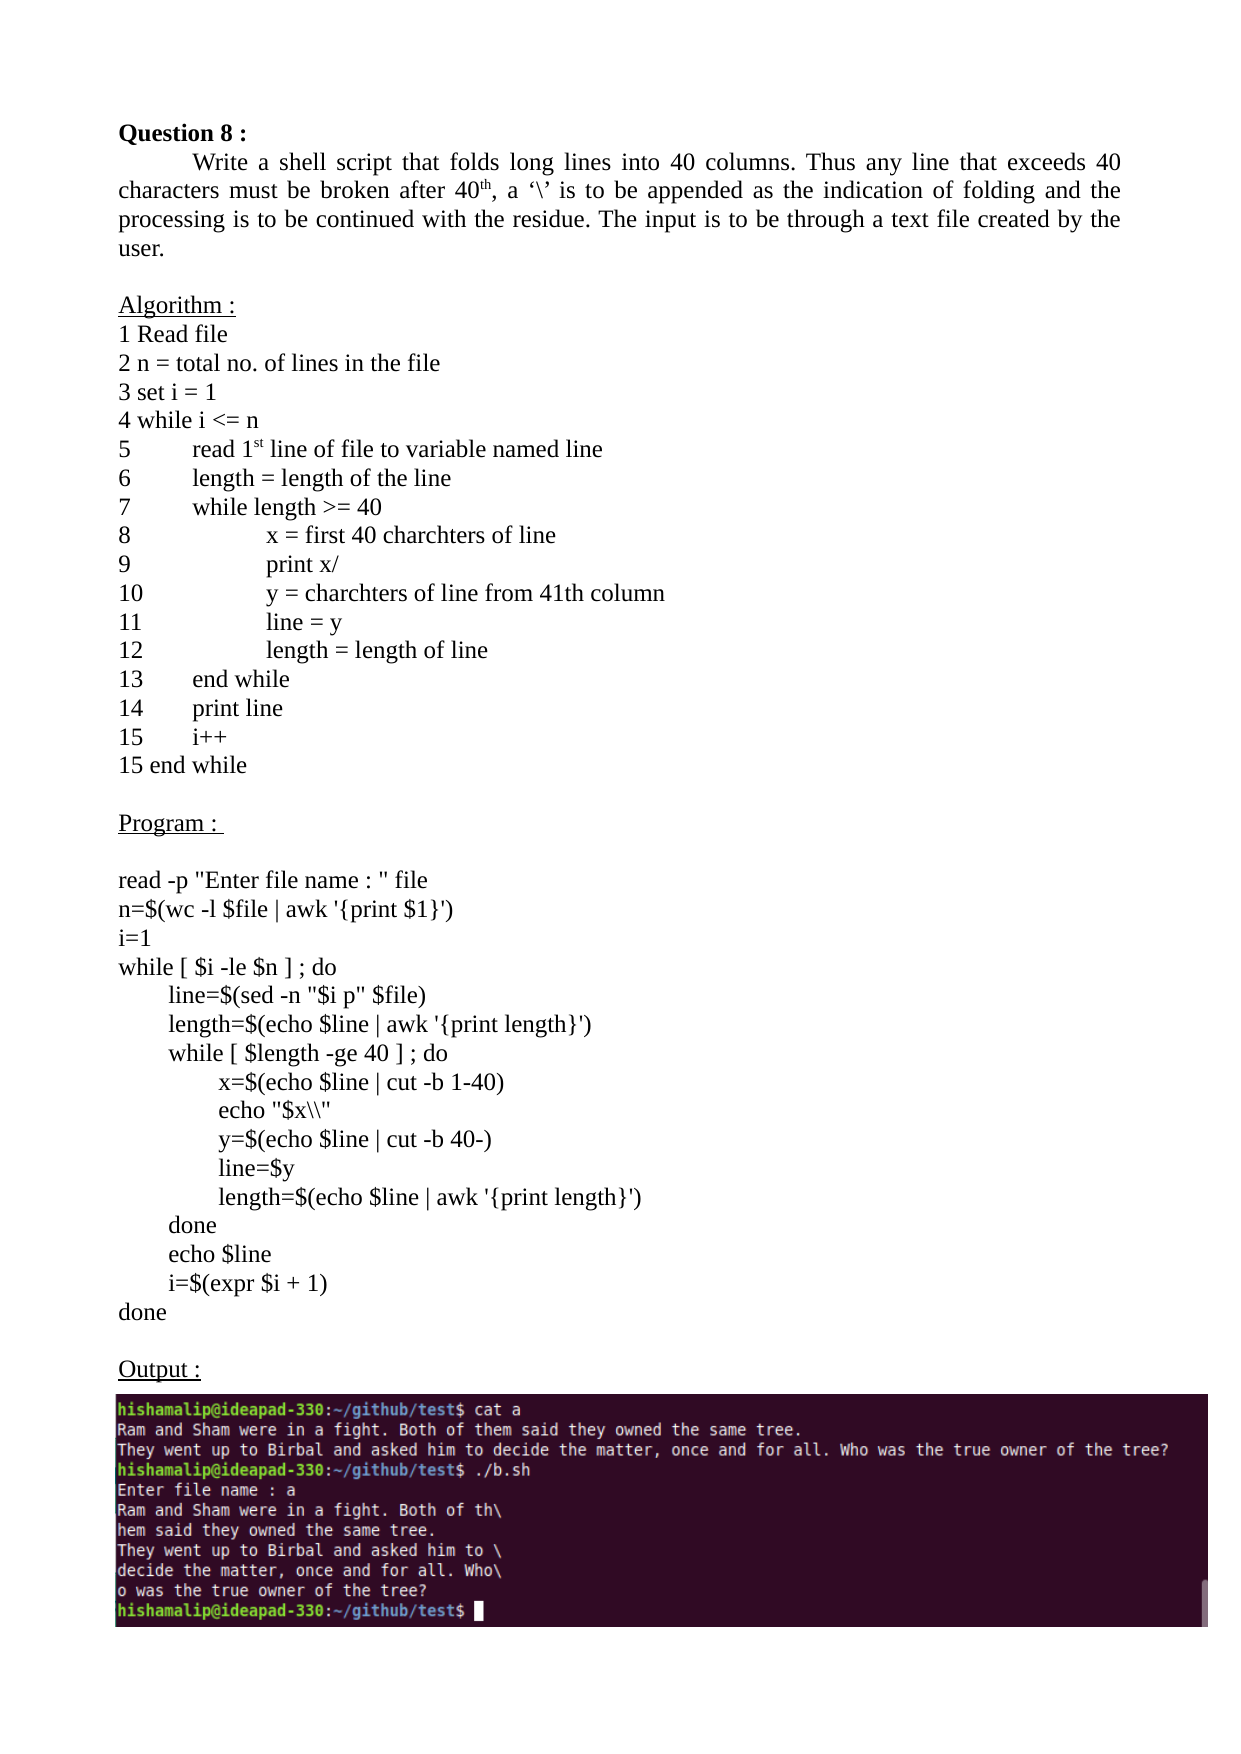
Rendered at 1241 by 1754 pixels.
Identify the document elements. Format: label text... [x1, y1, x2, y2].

text i=$(expr $i + 1) [118, 1268, 1122, 1297]
text 4 while i <= n [118, 406, 1122, 434]
text read -p "Enter file name : " file [118, 866, 1122, 894]
text 11 line = y [118, 607, 1122, 636]
text 8 x = first 40 charchters of line [118, 521, 1122, 549]
text while [ $length -ge 40 ] ; do [118, 1038, 1122, 1067]
text 13 end while [118, 664, 1122, 693]
text 10 y = charchters of line from 41th column [118, 578, 1122, 607]
text 3 set i = 1 [118, 377, 1122, 406]
text y=$(echo $line | cut -b 40-) [118, 1124, 1122, 1153]
text n=$(wc -l $file | awk '{print $1}') [118, 894, 1122, 923]
text Output : [118, 1354, 1122, 1383]
text Question 8 : [118, 118, 1122, 147]
text Program : [118, 808, 1122, 837]
text while [ $i -le $n ] ; do [118, 952, 1122, 981]
text 15 i++ [118, 722, 1122, 751]
text 6 length = length of the line [118, 463, 1122, 492]
text length=$(echo $line | awk '{print length}') [118, 1009, 1122, 1038]
text 1 Read file [118, 319, 1122, 348]
text 12 length = length of line [118, 636, 1122, 664]
text length=$(echo $line | awk '{print length}') [118, 1182, 1122, 1211]
text 15 end while [118, 751, 1122, 779]
text 2 n = total no. of lines in the file [118, 348, 1122, 377]
text line=$y [118, 1153, 1122, 1182]
text 5 read 1st line of file to variable named line [118, 434, 1122, 463]
picture [115, 1394, 1208, 1627]
text done [118, 1297, 1122, 1326]
text line=$(sed -n "$i p" $file) [118, 981, 1122, 1009]
text echo "$x\\" [118, 1096, 1122, 1124]
text 7 while length >= 40 [118, 492, 1122, 521]
text x=$(echo $line | cut -b 1-40) [118, 1067, 1122, 1096]
text done [118, 1211, 1122, 1239]
text Algorithm : [118, 291, 1122, 319]
text 14 print line [118, 693, 1122, 722]
text Write a shell script that folds long lines into 40 columns. Thus any line that exceeds 40 characters must be broken after 40th, a ‘\’ is to be appended as the indication of folding and the processing is to be continued with the residue. The input is to be through a text file created by the user. [118, 147, 1122, 262]
text echo $line [118, 1239, 1122, 1268]
text i=1 [118, 923, 1122, 952]
text 9 print x/ [118, 549, 1122, 578]
